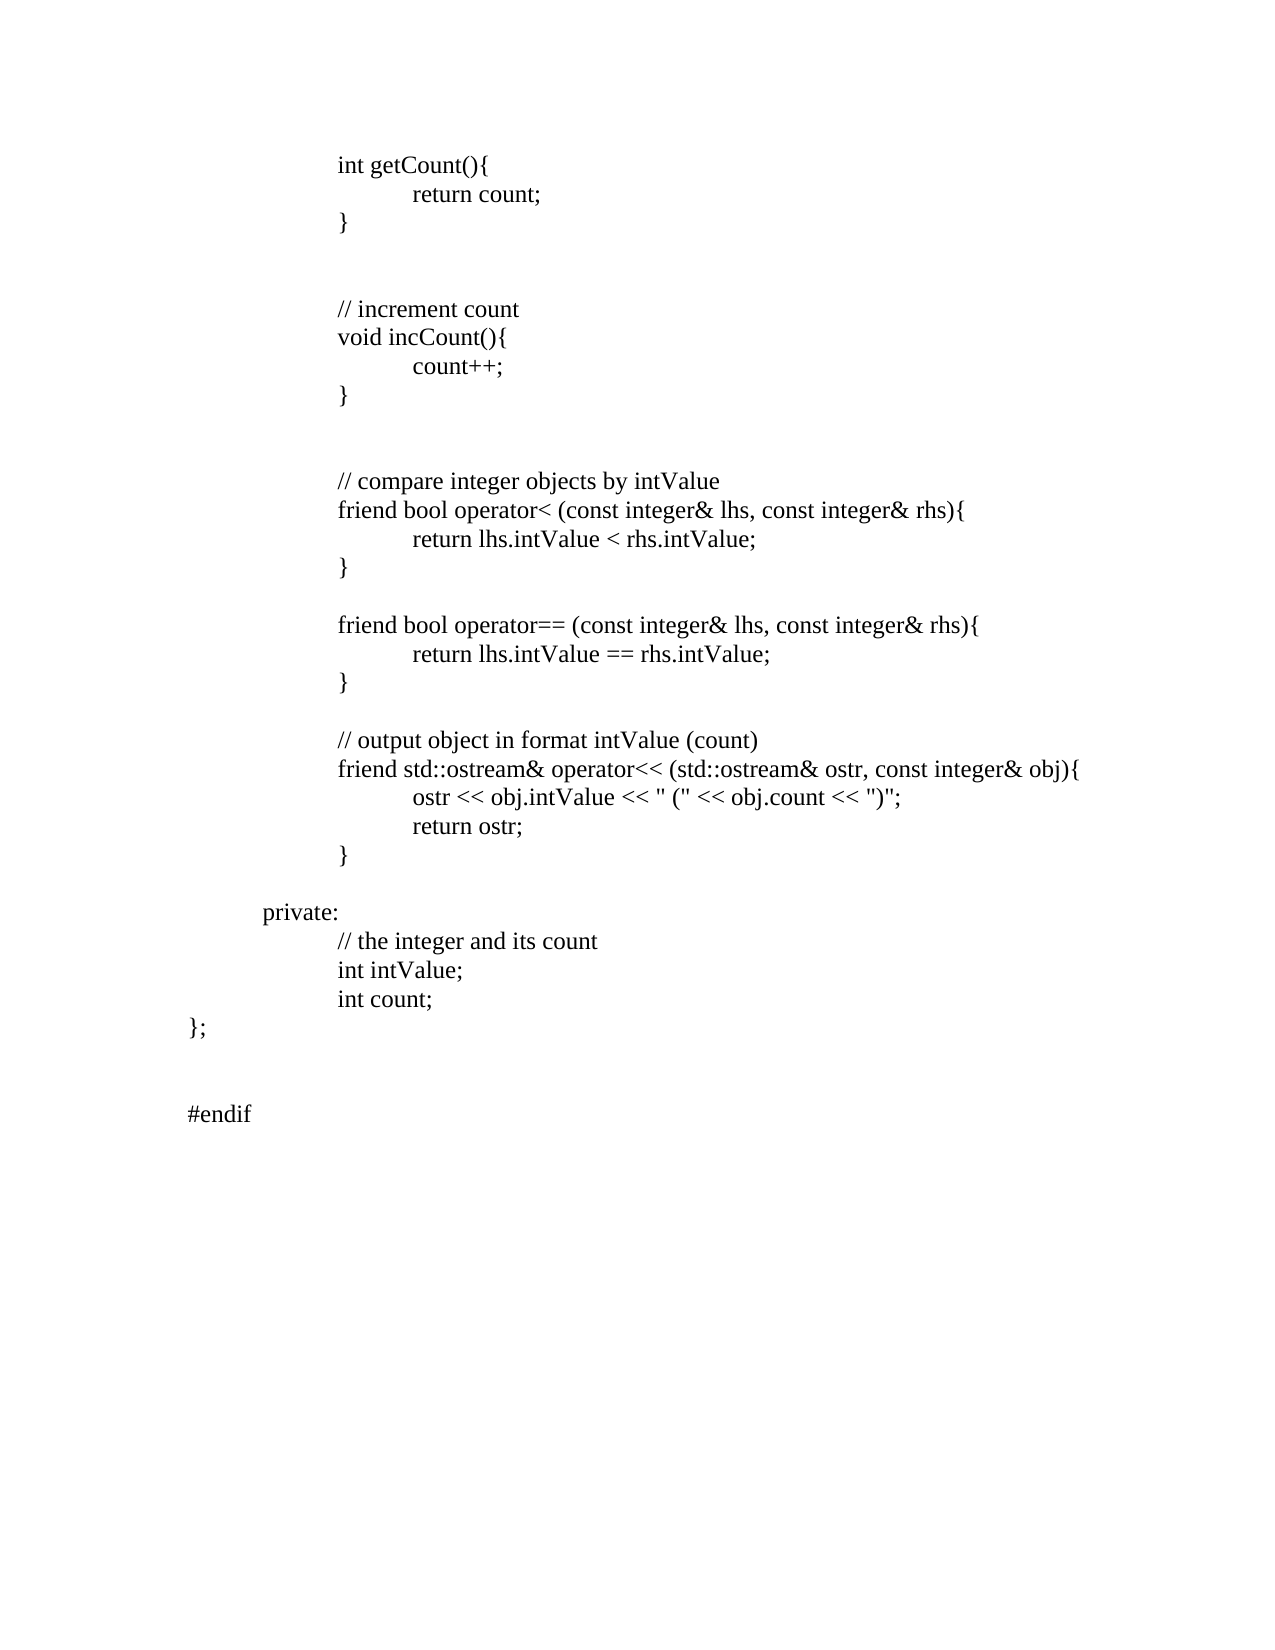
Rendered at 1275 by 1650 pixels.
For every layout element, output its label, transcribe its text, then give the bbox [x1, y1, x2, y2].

text ostr << obj.intValue << " (" << obj.count << ")"; [187, 782, 1087, 811]
text }; [187, 1012, 1087, 1041]
text friend std::ostream& operator<< (std::ostream& ostr, const integer& obj){ [187, 754, 1087, 782]
text private: [187, 897, 1087, 926]
text // increment count [187, 294, 1087, 322]
text return lhs.intValue == rhs.intValue; [187, 639, 1087, 667]
text count++; [187, 351, 1087, 380]
text #endif [187, 1099, 1087, 1127]
text int intValue; [187, 955, 1087, 984]
text } [187, 667, 1087, 696]
text return ostr; [187, 811, 1087, 840]
text // the integer and its count [187, 926, 1087, 955]
text } [187, 380, 1087, 409]
text int count; [187, 984, 1087, 1012]
text int getCount(){ [187, 150, 1087, 179]
text } [187, 207, 1087, 236]
text } [187, 552, 1087, 581]
text return lhs.intValue < rhs.intValue; [187, 524, 1087, 552]
text // compare integer objects by intValue [187, 466, 1087, 495]
text void incCount(){ [187, 322, 1087, 351]
text // output object in format intValue (count) [187, 725, 1087, 754]
text } [187, 840, 1087, 869]
text return count; [187, 179, 1087, 207]
text friend bool operator== (const integer& lhs, const integer& rhs){ [187, 610, 1087, 639]
text friend bool operator< (const integer& lhs, const integer& rhs){ [187, 495, 1087, 524]
